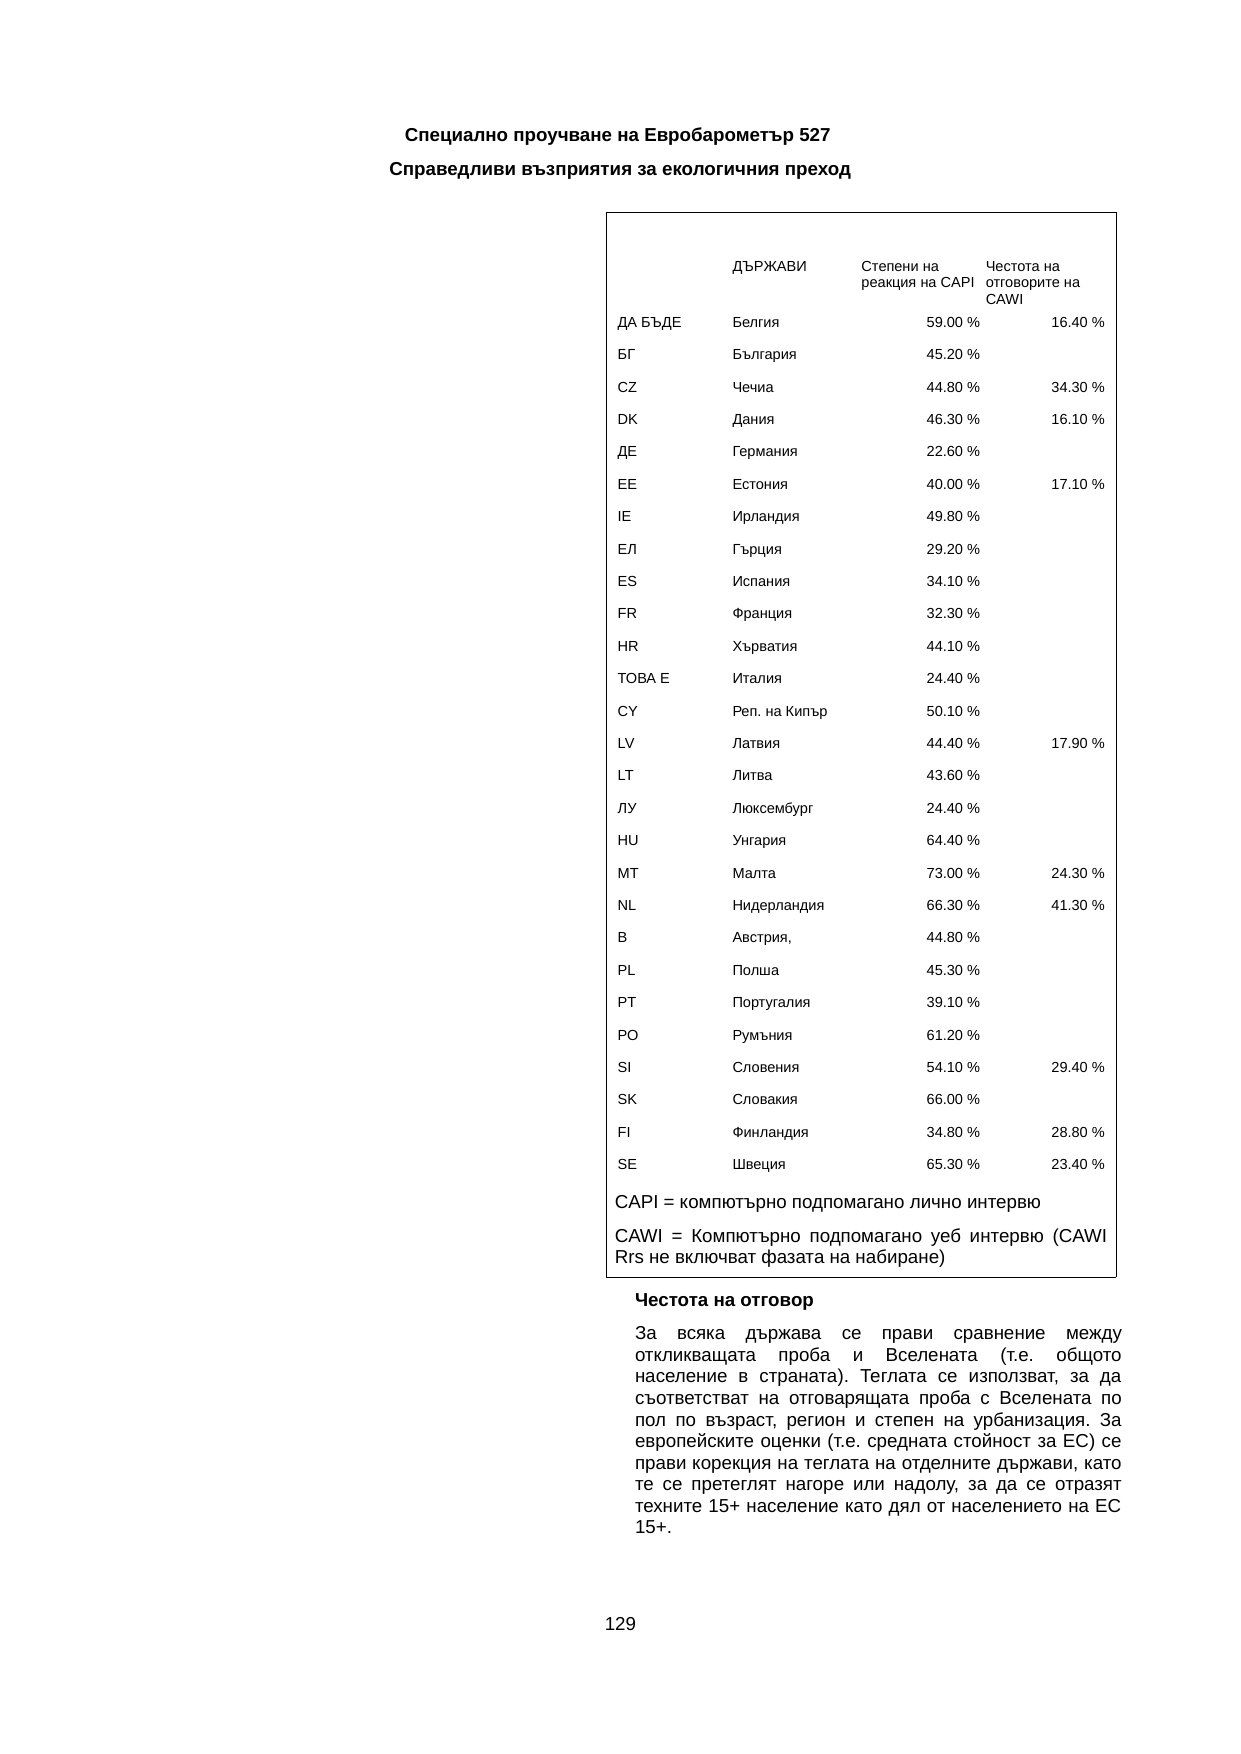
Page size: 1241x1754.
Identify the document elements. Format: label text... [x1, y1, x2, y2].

table_cell [983, 829, 1107, 861]
table_cell [983, 1023, 1107, 1056]
text За всяка държава се прави сравнение между откликващата проба и Вселената (т.е. общото население в страната). Теглата се използват, за да съответстват на отговарящата проба с Вселената по пол по възраст, регион и степен на урбанизация. За европейските оценки (т.е. средната стойност за ЕС) се прави корекция на теглата на отделните държави, като те се претеглят нагоре или надолу, за да се отразят техните 15+ население като дял от населението на ЕС 15+. [635, 1322, 1122, 1538]
table_cell HR [615, 635, 729, 667]
table_cell 24,40 % [858, 667, 983, 699]
table_cell 44,40 % [858, 732, 983, 764]
table_cell 39,10 % [858, 991, 983, 1023]
table_cell [983, 764, 1107, 797]
table_cell 34,80 % [858, 1121, 983, 1153]
table_cell 40,00 % [858, 473, 983, 505]
table_cell 43,60 % [858, 764, 983, 797]
table_cell [983, 991, 1107, 1023]
table_cell Финландия [729, 1121, 858, 1153]
table_cell [983, 635, 1107, 667]
table_cell CY [615, 699, 729, 732]
table_cell CZ [615, 375, 729, 408]
table_cell Германия [729, 440, 858, 473]
table_cell [983, 667, 1107, 699]
table_cell FI [615, 1121, 729, 1153]
table_cell 61,20 % [858, 1023, 983, 1056]
table_cell [983, 926, 1107, 958]
table_header ДЪРЖАВИ [729, 255, 858, 311]
table_cell 45,30 % [858, 959, 983, 991]
table_cell SE [615, 1153, 729, 1185]
table_cell Италия [729, 667, 858, 699]
table_cell ES [615, 570, 729, 602]
table_cell 65,30 % [858, 1153, 983, 1185]
table_cell 45,20 % [858, 343, 983, 375]
table_cell 46,30 % [858, 408, 983, 440]
table_cell LV [615, 732, 729, 764]
table_cell SK [615, 1088, 729, 1121]
table_cell Дания [729, 408, 858, 440]
table_header Честота на отговорите на CAWI [983, 255, 1107, 311]
table_cell SI [615, 1056, 729, 1088]
table_cell Гърция [729, 538, 858, 570]
table_cell [983, 538, 1107, 570]
table_cell 64,40 % [858, 829, 983, 861]
table_cell Латвия [729, 732, 858, 764]
table_cell 24,40 % [858, 797, 983, 829]
table_cell Нидерландия [729, 894, 858, 926]
table_cell NL [615, 894, 729, 926]
table_cell РО [615, 1023, 729, 1056]
table_cell 24,30 % [983, 861, 1107, 894]
table_cell 44,80 % [858, 926, 983, 958]
table_cell Словакия [729, 1088, 858, 1121]
table_cell EE [615, 473, 729, 505]
table_header [615, 255, 729, 311]
table_cell PT [615, 991, 729, 1023]
table_cell 41,30 % [983, 894, 1107, 926]
text Честота на отговор [635, 208, 1122, 1310]
table_cell Франция [729, 602, 858, 634]
table_cell [983, 343, 1107, 375]
table_cell [983, 797, 1107, 829]
table_cell PL [615, 959, 729, 991]
table_header Степени на реакция на CAPI [858, 255, 983, 311]
table_cell Ирландия [729, 505, 858, 537]
table_cell 49,80 % [858, 505, 983, 537]
table_cell Малта [729, 861, 858, 894]
table_cell 16,40 % [983, 311, 1107, 343]
table_cell Литва [729, 764, 858, 797]
table_cell Чечиа [729, 375, 858, 408]
table_cell 23,40 % [983, 1153, 1107, 1185]
text CAWI = Компютърно подпомагано уеб интервю (CAWI Rrs не включват фазата на набиране) [614, 1225, 1107, 1268]
table_cell Белгия [729, 311, 858, 343]
table_cell 17,90 % [983, 732, 1107, 764]
table_cell DK [615, 408, 729, 440]
table_cell Унгария [729, 829, 858, 861]
table_cell Румъния [729, 1023, 858, 1056]
table_cell 73,00 % [858, 861, 983, 894]
table_cell ЕЛ [615, 538, 729, 570]
table_cell [983, 602, 1107, 634]
table_cell ДЕ [615, 440, 729, 473]
table_cell 29,20 % [858, 538, 983, 570]
table_cell Полша [729, 959, 858, 991]
table_cell Испания [729, 570, 858, 602]
table_cell [983, 505, 1107, 537]
table_cell 34,10 % [858, 570, 983, 602]
table_cell ДА БЪДЕ [615, 311, 729, 343]
table_cell HU [615, 829, 729, 861]
table_cell 66,00 % [858, 1088, 983, 1121]
table_cell Естония [729, 473, 858, 505]
table_cell [983, 1088, 1107, 1121]
table_cell 44,80 % [858, 375, 983, 408]
table_cell 32,30 % [858, 602, 983, 634]
table_cell [983, 959, 1107, 991]
text Честота на отговор [607, 213, 1116, 1277]
table_cell 29,40 % [983, 1056, 1107, 1088]
table_cell MT [615, 861, 729, 894]
table_cell 17,10 % [983, 473, 1107, 505]
table_cell 66,30 % [858, 894, 983, 926]
text CAPI = компютърно подпомагано лично интервю [614, 1191, 1107, 1213]
table_cell 34,30 % [983, 375, 1107, 408]
table_cell 22,60 % [858, 440, 983, 473]
table_cell 44,10 % [858, 635, 983, 667]
table_cell Хърватия [729, 635, 858, 667]
table_cell FR [615, 602, 729, 634]
table_cell [983, 699, 1107, 732]
table_cell ТОВА Е [615, 667, 729, 699]
table_cell 59,00 % [858, 311, 983, 343]
table_cell БГ [615, 343, 729, 375]
table_cell 16,10 % [983, 408, 1107, 440]
table_cell [983, 440, 1107, 473]
table_cell 50,10 % [858, 699, 983, 732]
table_cell 54,10 % [858, 1056, 983, 1088]
table_cell ЛУ [615, 797, 729, 829]
table_cell България [729, 343, 858, 375]
table_cell Португалия [729, 991, 858, 1023]
table_cell IE [615, 505, 729, 537]
table_cell 28,80 % [983, 1121, 1107, 1153]
table_cell Люксембург [729, 797, 858, 829]
table_cell В [615, 926, 729, 958]
table_cell Словения [729, 1056, 858, 1088]
table_cell [983, 570, 1107, 602]
table_cell LT [615, 764, 729, 797]
table_cell Швеция [729, 1153, 858, 1185]
table_cell Реп. на Кипър [729, 699, 858, 732]
table_cell Австрия, [729, 926, 858, 958]
